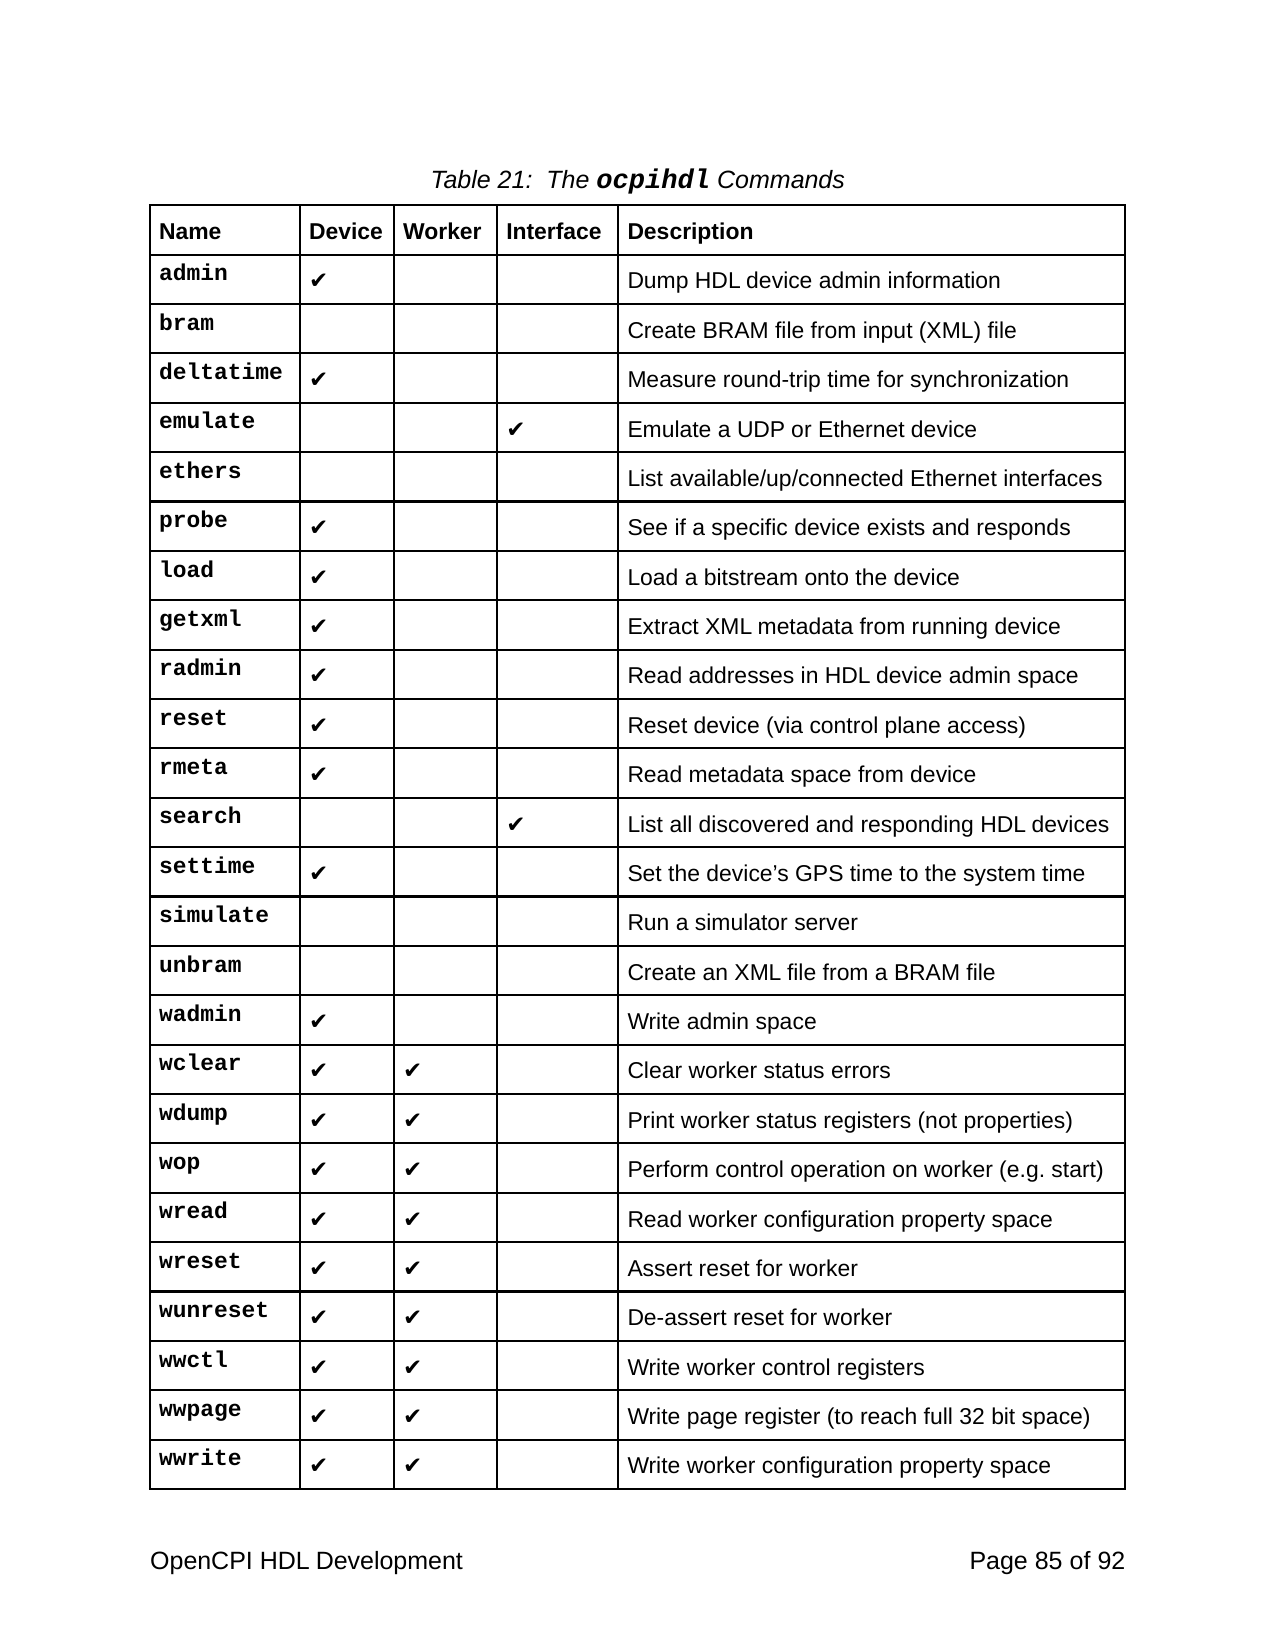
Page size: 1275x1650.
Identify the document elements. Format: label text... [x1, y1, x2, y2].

table_cell unbram [151, 947, 299, 994]
table_cell [498, 354, 617, 402]
table_cell Perform control operation on worker (e.g. start) [619, 1144, 1124, 1192]
table_cell ✔ [301, 749, 393, 797]
table_cell Measure round-trip time for synchronization [619, 354, 1124, 402]
table_cell Print worker status registers (not properties) [619, 1095, 1124, 1142]
table_cell load [151, 552, 299, 599]
table_cell [395, 848, 496, 895]
table_cell Read worker configuration property space [619, 1194, 1124, 1241]
table_cell [498, 898, 617, 945]
table_cell [395, 749, 496, 797]
table_header Device [301, 206, 393, 253]
table_cell ✔ [395, 1243, 496, 1290]
table_cell [395, 305, 496, 352]
table_cell wread [151, 1194, 299, 1241]
table_cell List available/up/connected Ethernet interfaces [619, 453, 1124, 500]
table_cell ✔ [395, 1293, 496, 1340]
table_cell ✔ [395, 1391, 496, 1438]
table_cell ✔ [301, 1144, 393, 1192]
table_cell ✔ [301, 1342, 393, 1389]
table_cell [395, 503, 496, 550]
table_cell [395, 354, 496, 402]
table_cell [498, 552, 617, 599]
table_cell [395, 799, 496, 846]
table_cell ✔ [301, 651, 393, 698]
table_cell wwpage [151, 1391, 299, 1438]
table_cell See if a specific device exists and responds [619, 503, 1124, 550]
table_cell ✔ [301, 1441, 393, 1488]
table_cell ✔ [301, 996, 393, 1043]
table_cell Create BRAM file from input (XML) file [619, 305, 1124, 352]
table_cell [301, 453, 393, 500]
table_cell Create an XML file from a BRAM file [619, 947, 1124, 994]
table_cell ✔ [395, 1342, 496, 1389]
table_cell [498, 1342, 617, 1389]
table_cell Clear worker status errors [619, 1046, 1124, 1093]
table_cell wdump [151, 1095, 299, 1142]
table_cell [498, 749, 617, 797]
table_cell [395, 453, 496, 500]
table_cell [301, 404, 393, 451]
table_header Worker [395, 206, 496, 253]
table_cell [395, 947, 496, 994]
table_cell [498, 453, 617, 500]
table_cell ✔ [301, 601, 393, 648]
table_cell Read addresses in HDL device admin space [619, 651, 1124, 698]
table_cell ✔ [301, 848, 393, 895]
table_cell rmeta [151, 749, 299, 797]
table_cell [498, 256, 617, 303]
table_cell De-assert reset for worker [619, 1293, 1124, 1340]
table_cell List all discovered and responding HDL devices [619, 799, 1124, 846]
table_cell wwrite [151, 1441, 299, 1488]
table_cell ✔ [301, 1391, 393, 1438]
table_cell Write worker configuration property space [619, 1441, 1124, 1488]
table_cell wop [151, 1144, 299, 1192]
table_cell admin [151, 256, 299, 303]
table_cell wunreset [151, 1293, 299, 1340]
table_cell [301, 947, 393, 994]
table_cell ✔ [395, 1441, 496, 1488]
table_cell wadmin [151, 996, 299, 1043]
table_header Description [619, 206, 1124, 253]
table_header Name [151, 206, 299, 253]
table_cell [498, 1194, 617, 1241]
table_cell [301, 799, 393, 846]
table_cell [395, 996, 496, 1043]
table_cell [498, 651, 617, 698]
table_cell [498, 700, 617, 747]
table_cell ✔ [395, 1095, 496, 1142]
table_cell [395, 601, 496, 648]
table_cell wclear [151, 1046, 299, 1093]
table_cell [395, 404, 496, 451]
table_cell ✔ [301, 256, 393, 303]
table_cell [498, 1441, 617, 1488]
table_cell [395, 256, 496, 303]
table_cell [498, 1095, 617, 1142]
table_cell [395, 552, 496, 599]
table_cell [301, 898, 393, 945]
table_cell getxml [151, 601, 299, 648]
table_cell ✔ [301, 1194, 393, 1241]
table_cell Run a simulator server [619, 898, 1124, 945]
table_cell Emulate a UDP or Ethernet device [619, 404, 1124, 451]
table_cell ✔ [301, 1095, 393, 1142]
table_cell [498, 503, 617, 550]
table_cell [498, 1293, 617, 1340]
table_cell ethers [151, 453, 299, 500]
table_cell wreset [151, 1243, 299, 1290]
table_cell [301, 305, 393, 352]
table_cell settime [151, 848, 299, 895]
table_cell ✔ [301, 1243, 393, 1290]
table_cell Dump HDL device admin information [619, 256, 1124, 303]
table_cell [498, 947, 617, 994]
table_cell ✔ [301, 1046, 393, 1093]
table_cell simulate [151, 898, 299, 945]
table_cell [498, 1144, 617, 1192]
table_cell Assert reset for worker [619, 1243, 1124, 1290]
table_cell ✔ [301, 552, 393, 599]
table_cell Write admin space [619, 996, 1124, 1043]
table_cell Write worker control registers [619, 1342, 1124, 1389]
table_cell [498, 848, 617, 895]
table_cell [395, 898, 496, 945]
table_cell ✔ [301, 503, 393, 550]
table_cell [498, 601, 617, 648]
table_cell [498, 1391, 617, 1438]
table_cell radmin [151, 651, 299, 698]
table_cell Read metadata space from device [619, 749, 1124, 797]
table_cell [395, 700, 496, 747]
table_cell bram [151, 305, 299, 352]
table_cell ✔ [395, 1046, 496, 1093]
table_cell [498, 996, 617, 1043]
table_cell probe [151, 503, 299, 550]
table_cell emulate [151, 404, 299, 451]
table_header Interface [498, 206, 617, 253]
table_cell ✔ [301, 1293, 393, 1340]
table_cell wwctl [151, 1342, 299, 1389]
table_cell ✔ [301, 700, 393, 747]
table_cell [395, 651, 496, 698]
table_cell [498, 1243, 617, 1290]
table_cell Reset device (via control plane access) [619, 700, 1124, 747]
table_cell [498, 1046, 617, 1093]
table_cell Extract XML metadata from running device [619, 601, 1124, 648]
table_cell ✔ [395, 1194, 496, 1241]
table_cell ✔ [498, 404, 617, 451]
table_cell ✔ [498, 799, 617, 846]
table_cell search [151, 799, 299, 846]
table_cell [498, 305, 617, 352]
table_cell deltatime [151, 354, 299, 402]
table_cell ✔ [395, 1144, 496, 1192]
table_cell ✔ [301, 354, 393, 402]
table_cell reset [151, 700, 299, 747]
table_cell Write page register (to reach full 32 bit space) [619, 1391, 1124, 1438]
table_cell Load a bitstream onto the device [619, 552, 1124, 599]
table_cell Set the device’s GPS time to the system time [619, 848, 1124, 895]
text Table 21: The ocpihdl Commands [150, 165, 1125, 197]
